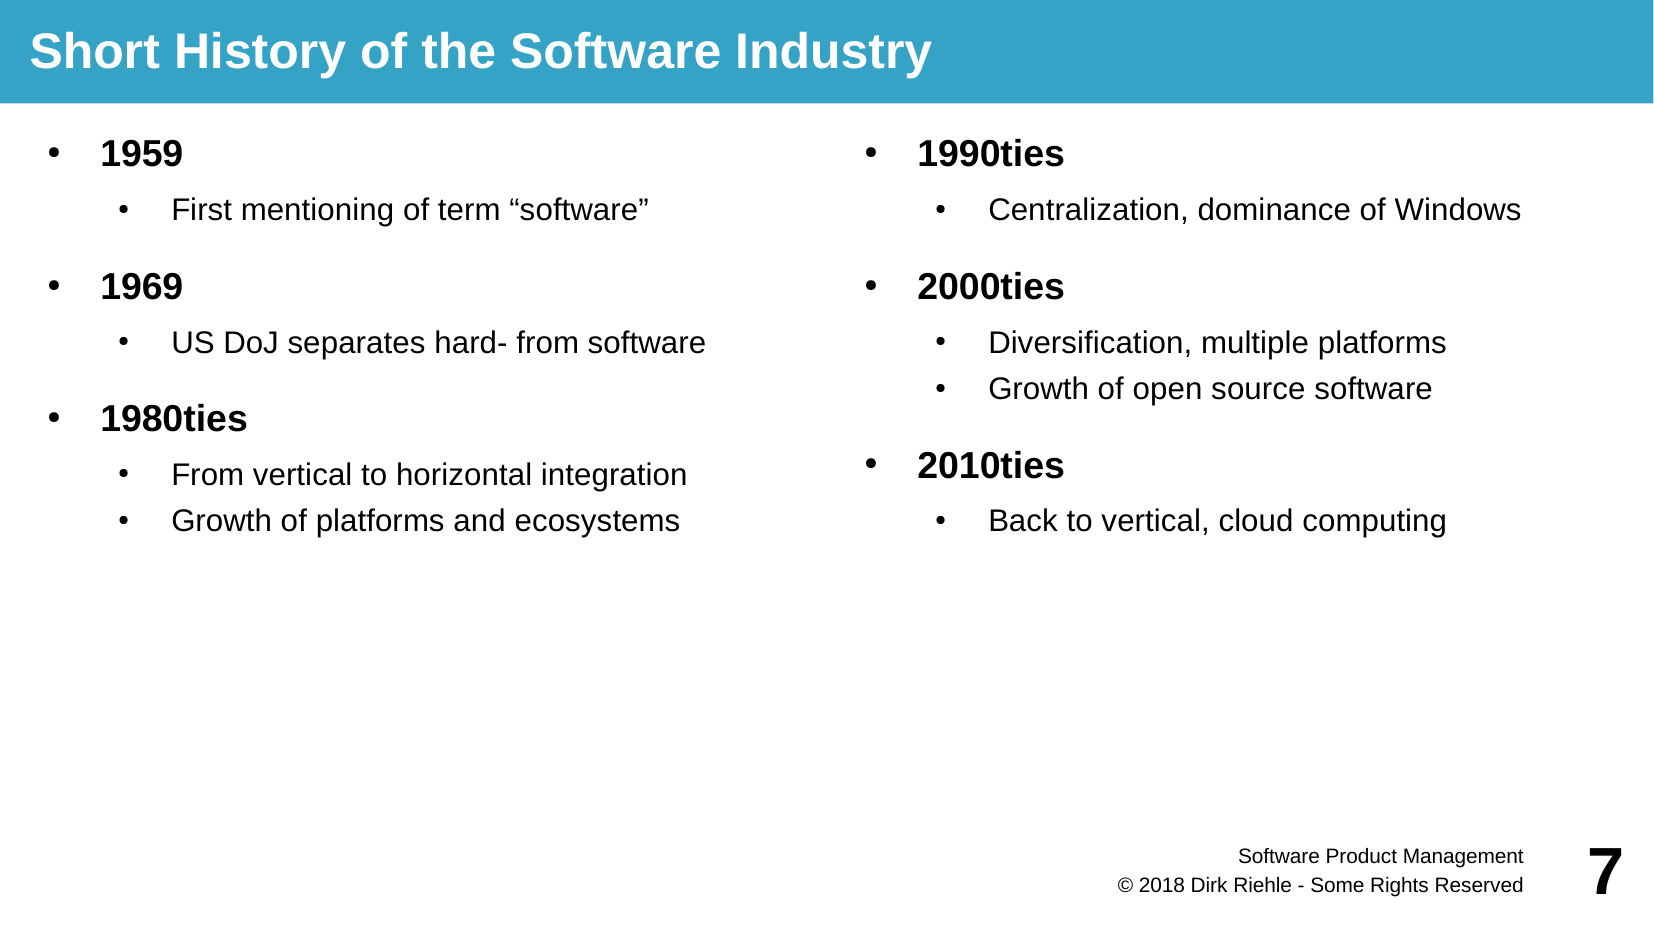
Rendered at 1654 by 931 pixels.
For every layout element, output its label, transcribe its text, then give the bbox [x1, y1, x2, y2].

title Short History of the Software Industry [0, 0, 1654, 104]
list 1990ties Centralization, dominance of Windows 2000ties Diversification, multiple platforms Growth of open source software 2010ties Back to vertical, cloud computing [846, 132, 1625, 813]
list 1959 First mentioning of term “software” 1969 US DoJ separates hard- from software 1980ties From vertical to horizontal integration Growth of platforms and ecosystems [29, 132, 808, 813]
